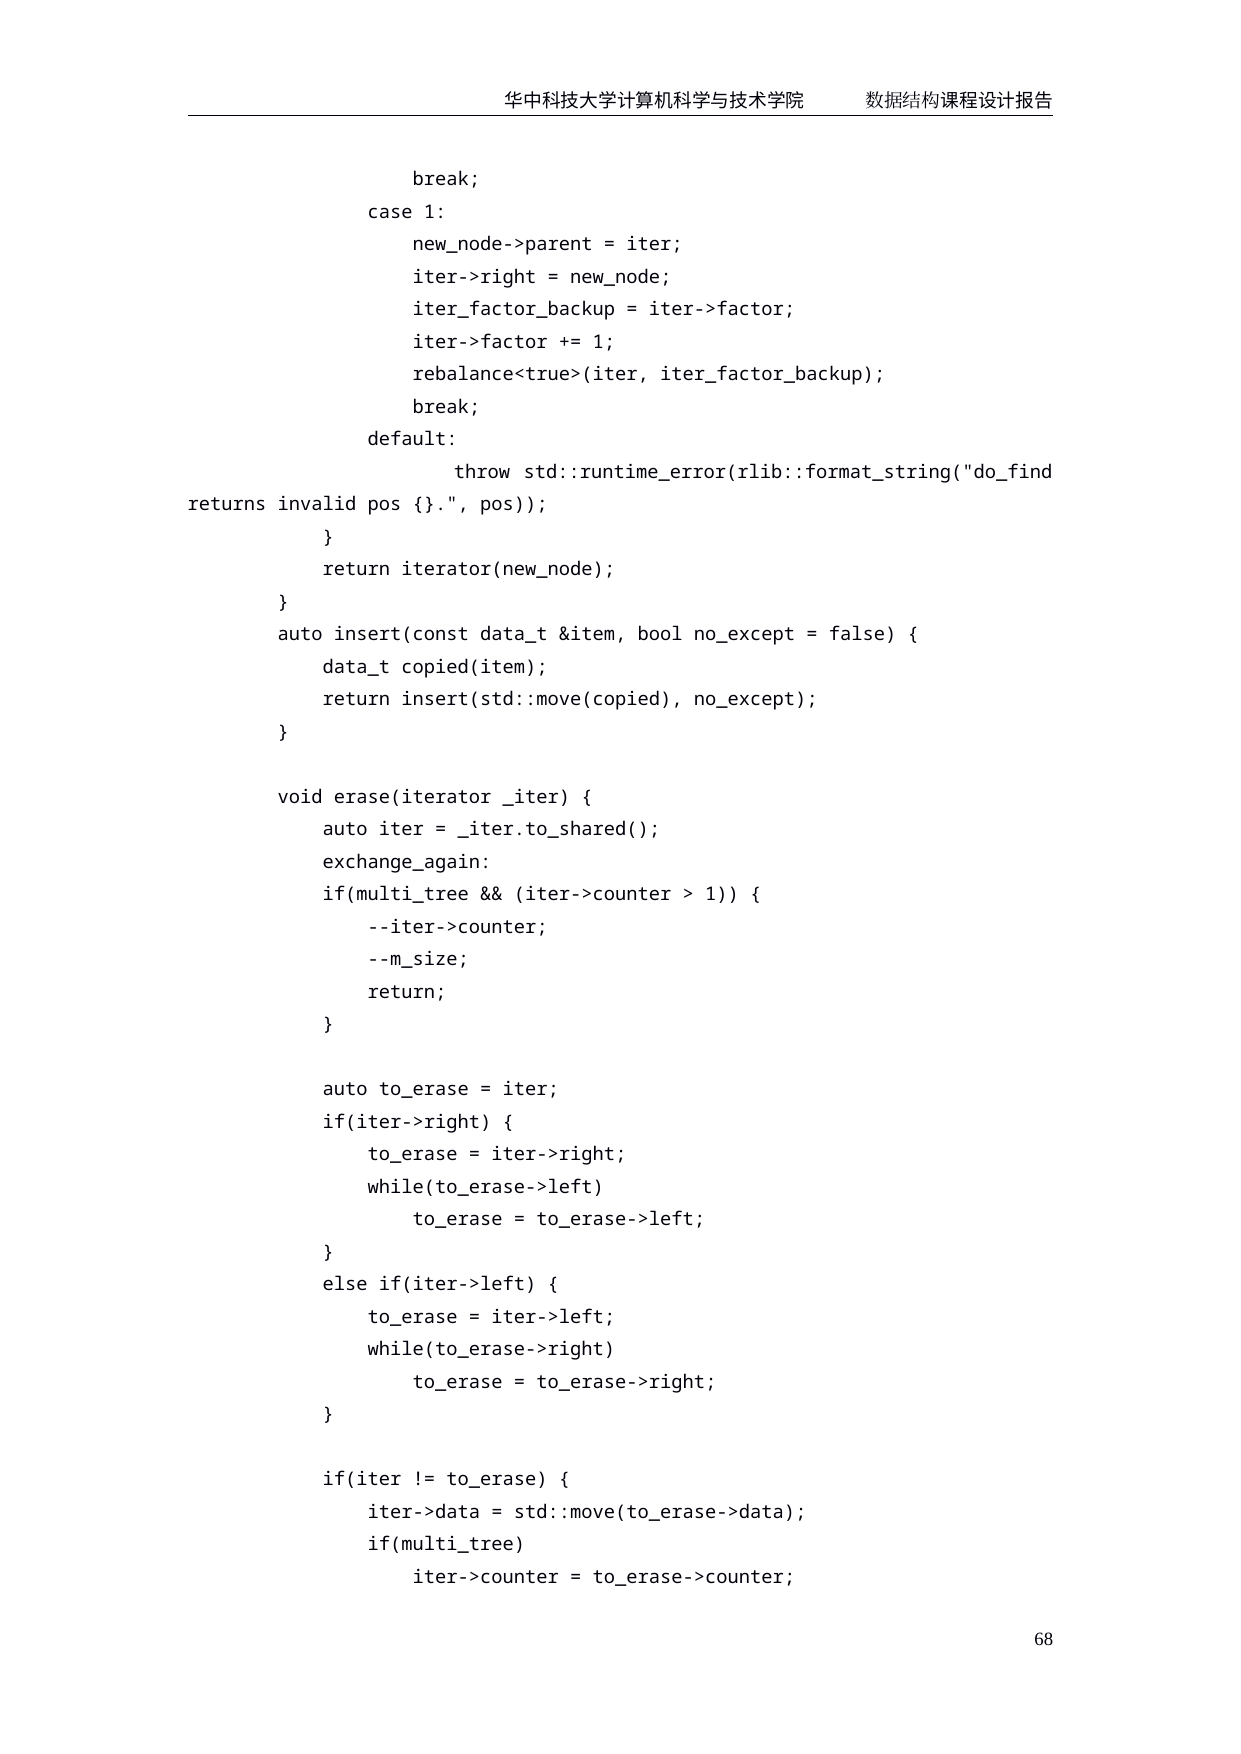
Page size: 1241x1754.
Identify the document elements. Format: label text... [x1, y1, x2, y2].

text --iter->counter; [187, 909, 1053, 942]
text auto to_erase = iter; [187, 1072, 1053, 1104]
text auto insert(const data_t &item, bool no_except = false) { [187, 617, 1053, 649]
text case 1: [187, 194, 1053, 227]
text to_erase = iter->left; [187, 1299, 1053, 1332]
text to_erase = to_erase->left; [187, 1202, 1053, 1234]
text iter->counter = to_erase->counter; [187, 1559, 1053, 1592]
text } [187, 1397, 1053, 1429]
text } [187, 519, 1053, 552]
text void erase(iterator _iter) { [187, 779, 1053, 812]
text } [187, 1007, 1053, 1039]
text } [187, 714, 1053, 747]
text --m_size; [187, 942, 1053, 974]
text if(iter != to_erase) { [187, 1462, 1053, 1494]
text return iterator(new_node); [187, 552, 1053, 584]
text throw std::runtime_error(rlib::format_string("do_find returns invalid pos {}.", pos)); [187, 454, 1053, 519]
text iter_factor_backup = iter->factor; [187, 292, 1053, 324]
text break; [187, 389, 1053, 422]
text } [187, 584, 1053, 617]
text data_t copied(item); [187, 649, 1053, 682]
text iter->data = std::move(to_erase->data); [187, 1494, 1053, 1527]
text iter->right = new_node; [187, 259, 1053, 292]
text break; [187, 162, 1053, 194]
text iter->factor += 1; [187, 324, 1053, 357]
text if(multi_tree && (iter->counter > 1)) { [187, 877, 1053, 909]
text if(multi_tree) [187, 1527, 1053, 1559]
text to_erase = to_erase->right; [187, 1364, 1053, 1397]
text to_erase = iter->right; [187, 1137, 1053, 1169]
text if(iter->right) { [187, 1104, 1053, 1137]
text else if(iter->left) { [187, 1267, 1053, 1299]
text while(to_erase->right) [187, 1332, 1053, 1364]
text exchange_again: [187, 844, 1053, 877]
text } [187, 1234, 1053, 1267]
text default: [187, 422, 1053, 454]
text auto iter = _iter.to_shared(); [187, 812, 1053, 844]
text rebalance<true>(iter, iter_factor_backup); [187, 357, 1053, 389]
text while(to_erase->left) [187, 1169, 1053, 1202]
text new_node->parent = iter; [187, 227, 1053, 259]
text return insert(std::move(copied), no_except); [187, 682, 1053, 714]
text return; [187, 974, 1053, 1007]
